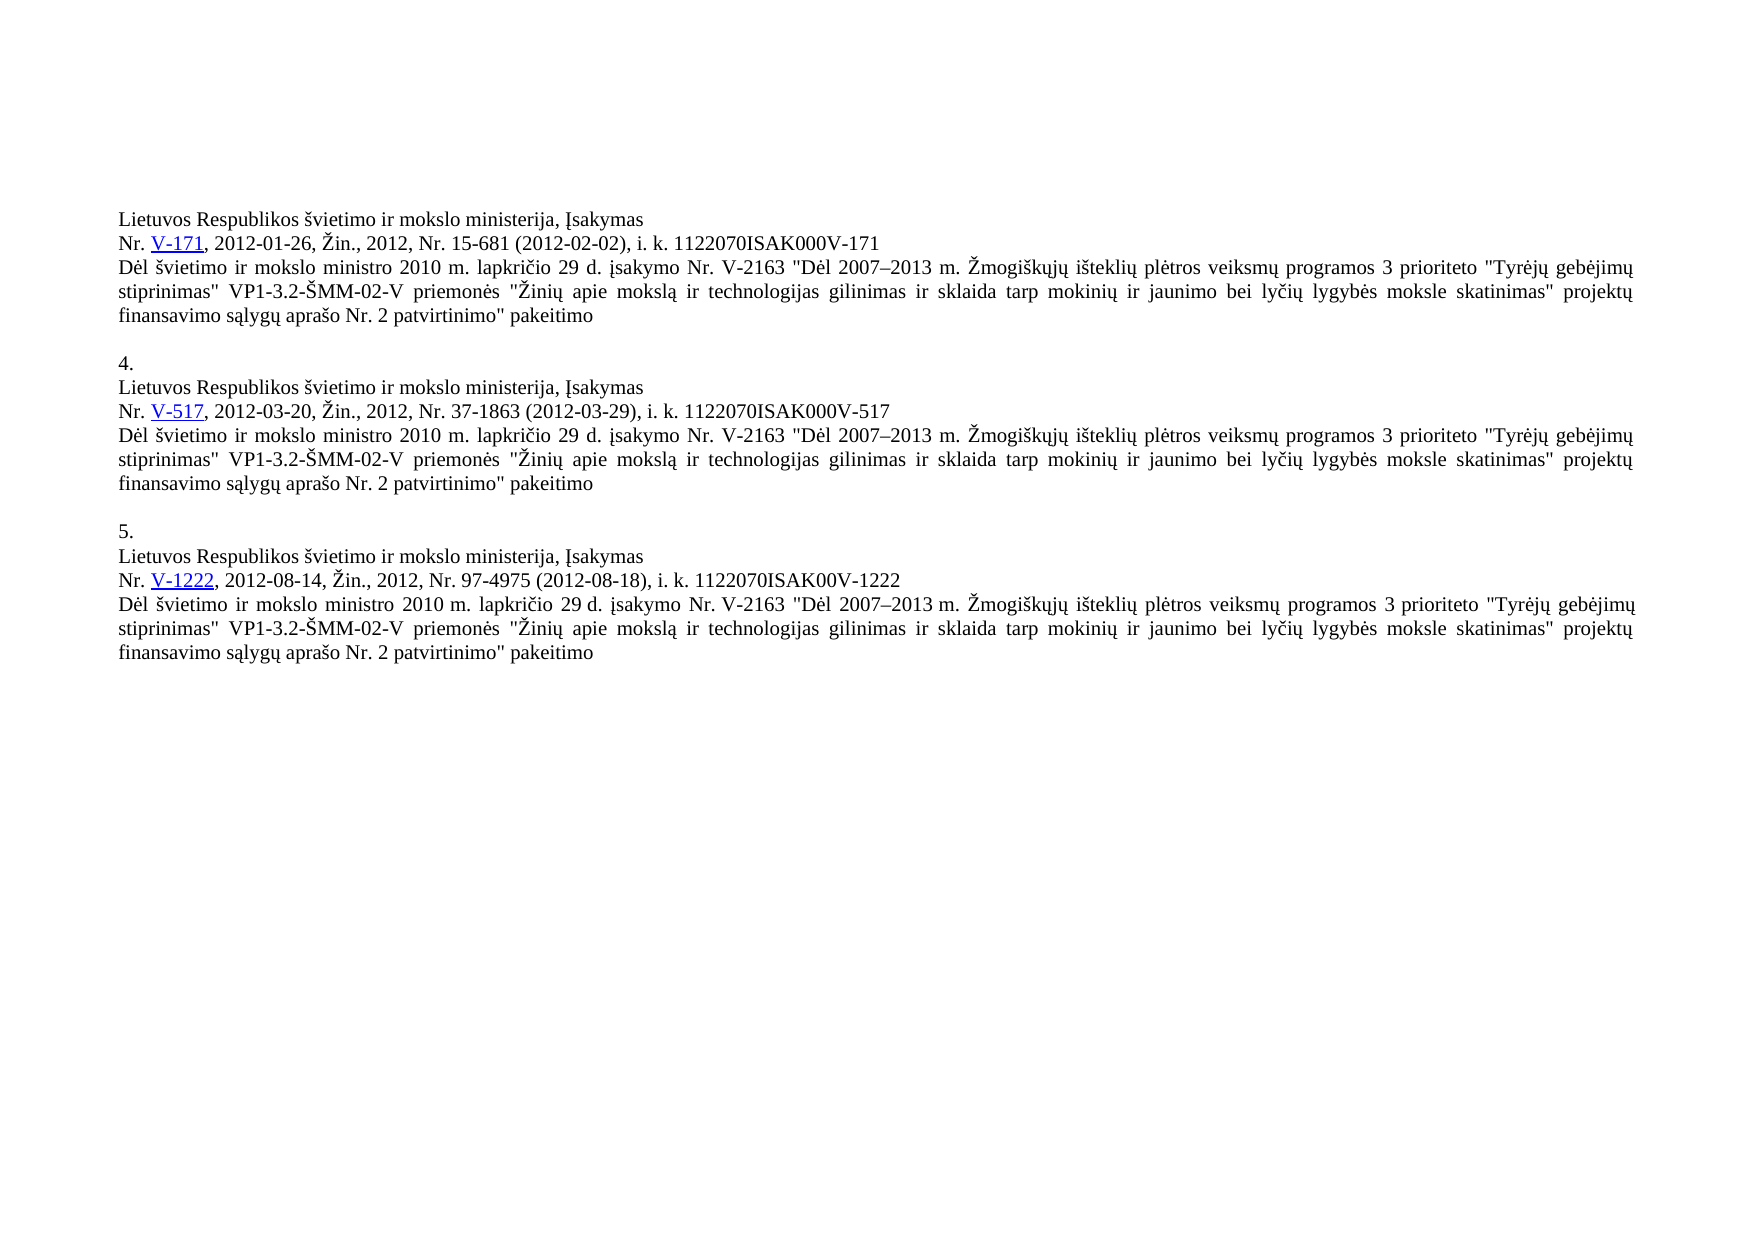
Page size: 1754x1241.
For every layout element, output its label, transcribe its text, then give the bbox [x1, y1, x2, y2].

text 4. [118, 351, 1636, 375]
text Dėl švietimo ir mokslo ministro 2010 m. lapkričio 29 d. įsakymo Nr. V-2163 "Dėl 2007–2013 m. Žmogiškųjų išteklių plėtros veiksmų programos 3 prioriteto "Tyrėjų gebėjimų stiprinimas" VP1-3.2-ŠMM-02-V priemonės "Žinių apie mokslą ir technologijas gilinimas ir sklaida tarp mokinių ir jaunimo bei lyčių lygybės moksle skatinimas" projektų finansavimo sąlygų aprašo Nr. 2 patvirtinimo" pakeitimo [118, 423, 1636, 495]
text Nr. V-517, 2012-03-20, Žin., 2012, Nr. 37-1863 (2012-03-29), i. k. 1122070ISAK000V-517 [118, 399, 1636, 423]
text Lietuvos Respublikos švietimo ir mokslo ministerija, Įsakymas [118, 375, 1636, 399]
text 5. [118, 519, 1636, 543]
text Lietuvos Respublikos švietimo ir mokslo ministerija, Įsakymas [118, 543, 1636, 568]
text Dėl švietimo ir mokslo ministro 2010 m. lapkričio 29 d. įsakymo Nr. V-2163 "Dėl 2007–2013 m. Žmogiškųjų išteklių plėtros veiksmų programos 3 prioriteto "Tyrėjų gebėjimų stiprinimas" VP1-3.2-ŠMM-02-V priemonės "Žinių apie mokslą ir technologijas gilinimas ir sklaida tarp mokinių ir jaunimo bei lyčių lygybės moksle skatinimas" projektų finansavimo sąlygų aprašo Nr. 2 patvirtinimo" pakeitimo [118, 255, 1636, 327]
text Nr. V-171, 2012-01-26, Žin., 2012, Nr. 15-681 (2012-02-02), i. k. 1122070ISAK000V-171 [118, 231, 1636, 255]
text Lietuvos Respublikos švietimo ir mokslo ministerija, Įsakymas [118, 207, 1636, 231]
text Nr. V-1222, 2012-08-14, Žin., 2012, Nr. 97-4975 (2012-08-18), i. k. 1122070ISAK00V-1222 [118, 568, 1636, 592]
text Dėl švietimo ir mokslo ministro 2010 m. lapkričio 29 d. įsakymo Nr. V-2163 "Dėl 2007–2013 m. Žmogiškųjų išteklių plėtros veiksmų programos 3 prioriteto "Tyrėjų gebėjimų stiprinimas" VP1-3.2-ŠMM-02-V priemonės "Žinių apie mokslą ir technologijas gilinimas ir sklaida tarp mokinių ir jaunimo bei lyčių lygybės moksle skatinimas" projektų finansavimo sąlygų aprašo Nr. 2 patvirtinimo" pakeitimo [118, 592, 1636, 664]
